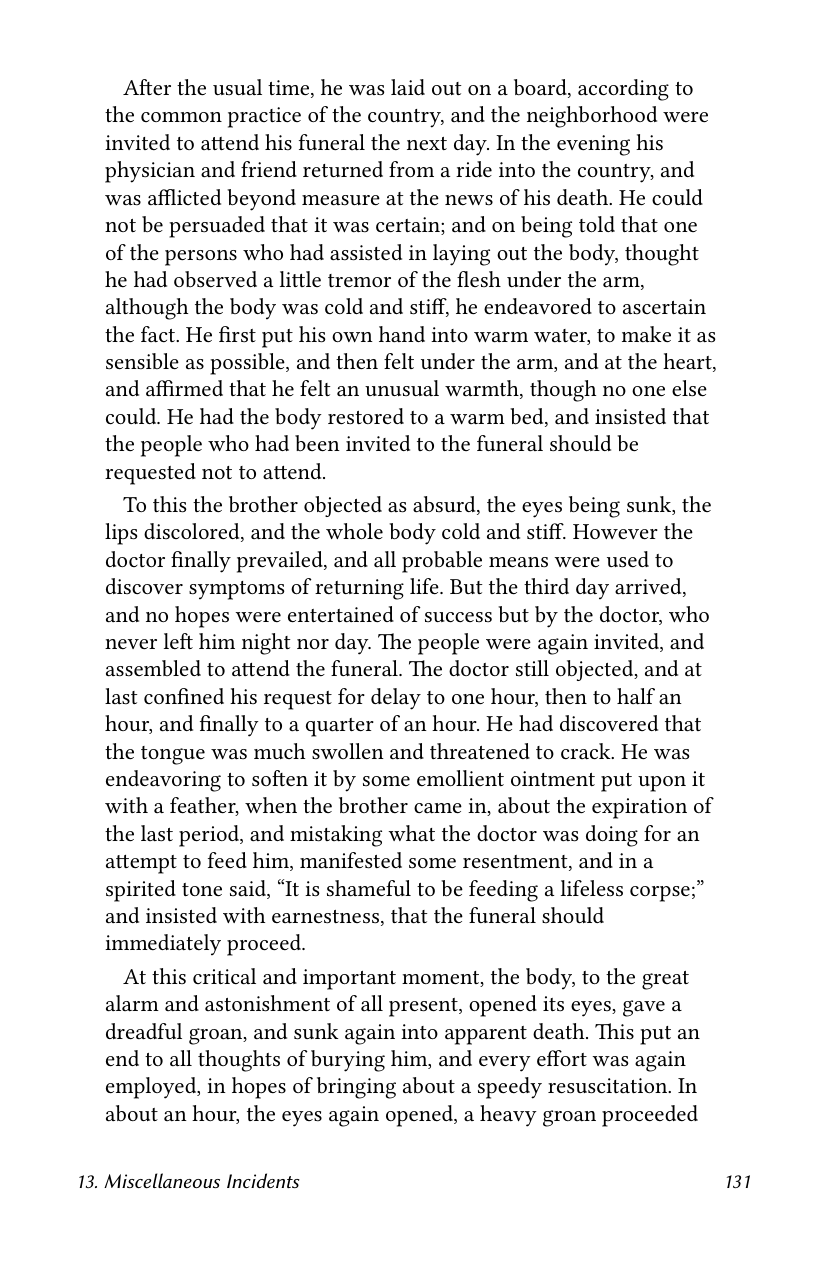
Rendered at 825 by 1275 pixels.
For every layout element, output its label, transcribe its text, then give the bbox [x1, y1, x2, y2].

text To this the brother objected as absurd, the eyes being sunk, the lips discolored, and the whole body cold and stiff. However the doctor finally prevailed, and all probable means were used to discover symptoms of returning life. But the third day arrived, and no hopes were entertained of success but by the doctor, who never left him night nor day. The people were again invited, and assembled to attend the funeral. The doctor still objected, and at last confined his request for delay to one hour, then to half an hour, and finally to a quarter of an hour. He had discovered that the tongue was much swollen and threatened to crack. He was endeavoring to soften it by some emollient ointment put upon it with a feather, when the brother came in, about the expiration of the last period, and mistaking what the doctor was doing for an attempt to feed him, manifested some resentment, and in a spirited tone said, “It is shameful to be feeding a lifeless corpse;” and insisted with earnestness, that the funeral should immediately proceed. [105, 492, 720, 956]
text At this critical and important moment, the body, to the great alarm and astonishment of all present, opened its eyes, gave a dreadful groan, and sunk again into apparent death. This put an end to all thoughts of burying him, and every effort was again employed, in hopes of bringing about a speedy resuscitation. In about an hour, the eyes again opened, a heavy groan proceeded [105, 964, 720, 1127]
text After the usual time, he was laid out on a board, according to the common practice of the country, and the neighborhood were invited to attend his funeral the next day. In the evening his physician and friend returned from a ride into the country, and was afflicted beyond measure at the news of his death. He could not be persuaded that it was certain; and on being told that one of the persons who had assisted in laying out the body, thought he had observed a little tremor of the flesh under the arm, although the body was cold and stiff, he endeavored to ascertain the fact. He first put his own hand into warm water, to make it as sensible as possible, and then felt under the arm, and at the heart, and affirmed that he felt an unusual warmth, though no one else could. He had the body restored to a warm bed, and insisted that the people who had been invited to the funeral should be requested not to attend. [105, 75, 720, 485]
